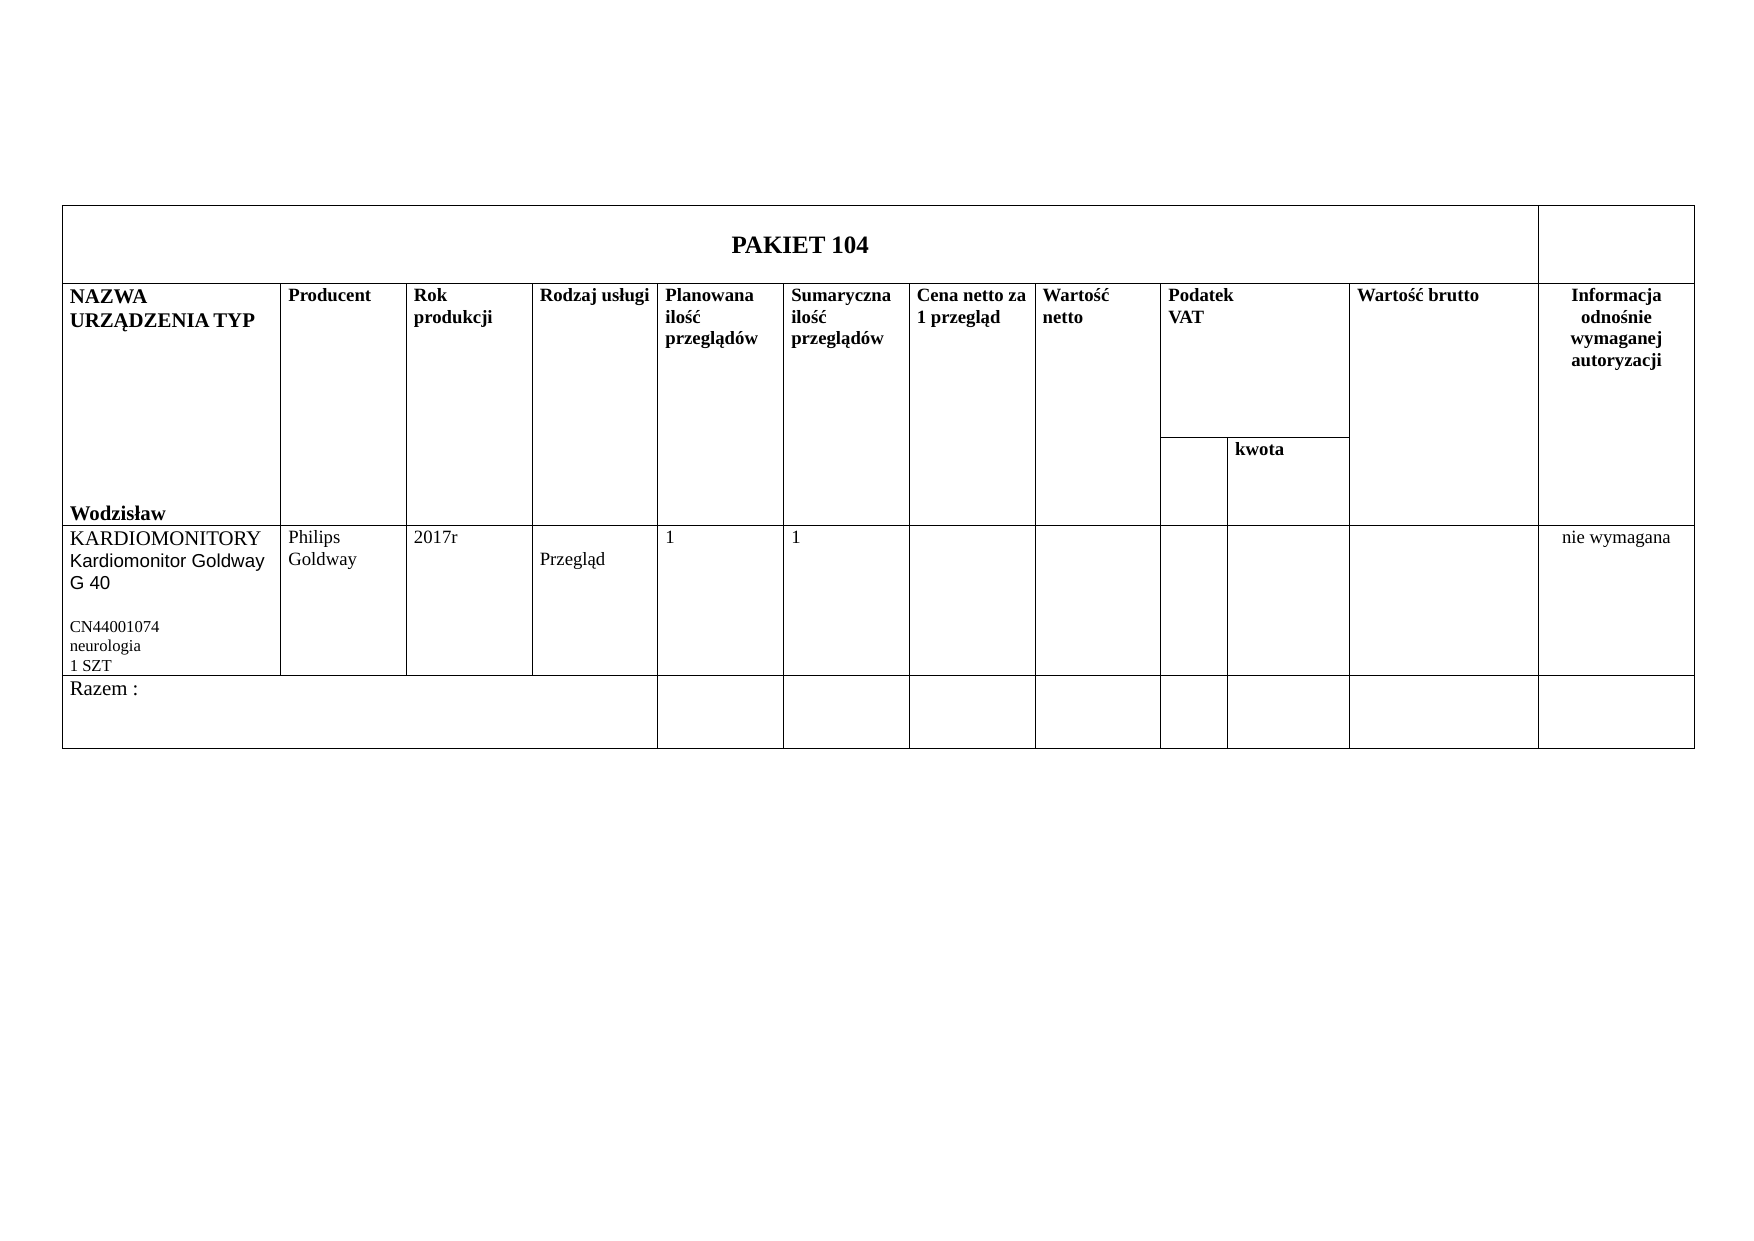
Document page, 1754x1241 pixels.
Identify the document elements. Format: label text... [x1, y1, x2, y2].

table_cell Informacja odnośnie wymaganej autoryzacji [1539, 284, 1694, 525]
table_cell Przegląd [533, 526, 657, 674]
table_header [1539, 206, 1694, 283]
table_cell 2017r [407, 526, 532, 674]
table_cell [1161, 676, 1227, 748]
table_cell Rok produkcji [407, 284, 532, 525]
table_cell [1350, 676, 1538, 748]
table_cell 1 [784, 526, 909, 674]
table_cell [1228, 526, 1349, 674]
table_cell  [1161, 438, 1227, 525]
table_cell Planowana ilość przeglądów [658, 284, 783, 525]
table_cell [658, 676, 783, 748]
table_cell [1350, 526, 1538, 674]
table_cell Podatek VAT [1161, 284, 1349, 437]
table_cell nie wymagana [1539, 526, 1694, 674]
table_cell [1228, 676, 1349, 748]
table_cell NAZWA URZĄDZENIA TYP Wodzisław [63, 284, 280, 525]
table_cell [784, 676, 909, 748]
table_cell Wartość netto [1036, 284, 1160, 525]
table_cell [1161, 526, 1227, 674]
table_cell [1036, 526, 1160, 674]
table_cell Cena netto za 1 przegląd [910, 284, 1035, 525]
table_cell Wartość brutto [1350, 284, 1538, 525]
table_cell [1036, 676, 1160, 748]
table_cell 1 [658, 526, 783, 674]
table_cell [910, 526, 1035, 674]
table_cell [910, 676, 1035, 748]
table_cell Rodzaj usługi [533, 284, 657, 525]
table_cell kwota [1228, 438, 1349, 525]
table_header PAKIET 104 [63, 206, 1538, 283]
table_cell [1539, 676, 1694, 748]
table_cell Razem : [63, 676, 657, 748]
table_cell Producent [281, 284, 406, 525]
table_cell Philips Goldway [281, 526, 406, 674]
table_cell KARDIOMONITORY Kardiomonitor Goldway G 40 CN44001074 neurologia 1 SZT [63, 526, 280, 674]
table_cell Sumaryczna ilość przeglądów [784, 284, 909, 525]
